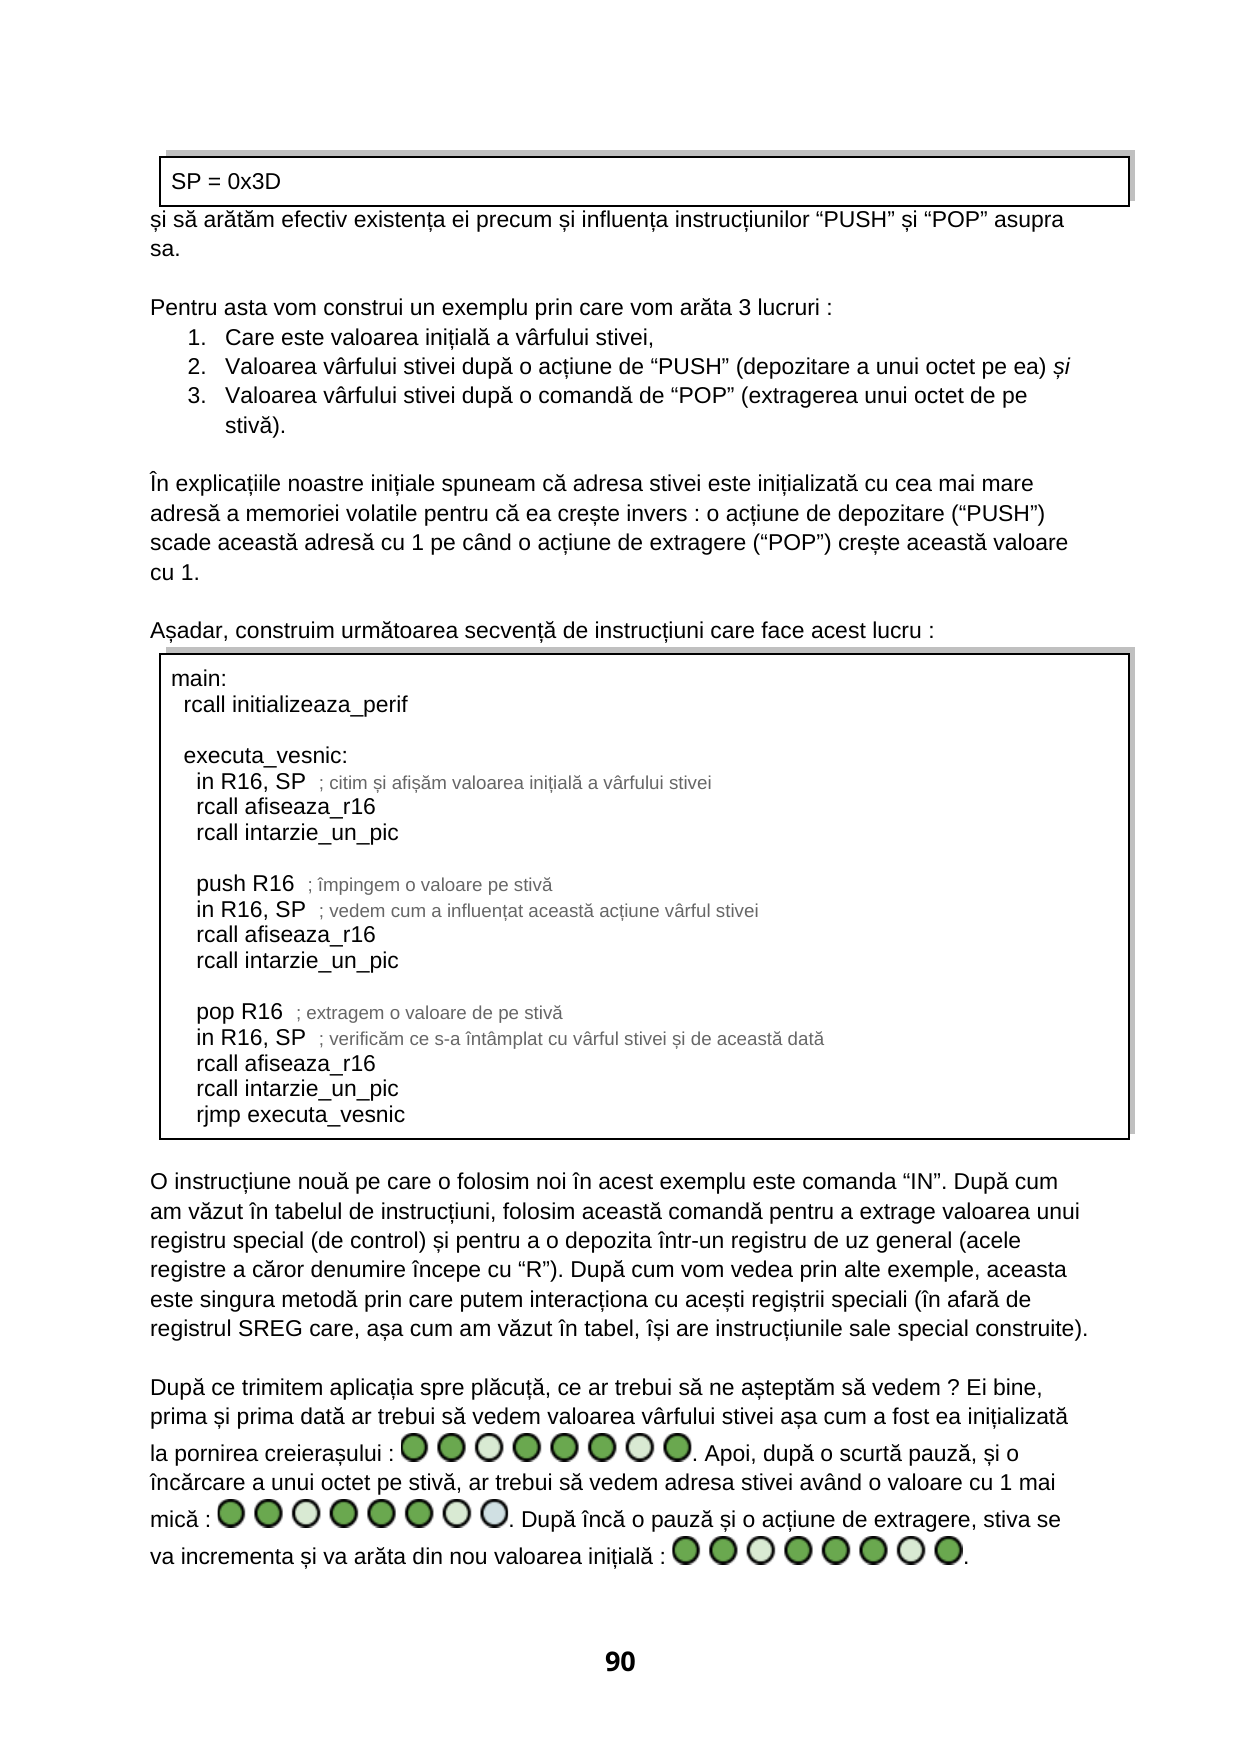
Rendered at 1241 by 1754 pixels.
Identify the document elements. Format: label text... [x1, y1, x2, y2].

text Pentru asta vom construi un exemplu prin care vom arăta 3 lucruri : [150, 295, 1091, 320]
list Valoarea vârfului stivei după o acțiune de “PUSH” (depozitare a unui octet pe ea) și [187, 353, 1091, 379]
picture [217, 1499, 509, 1528]
text După ce trimitem aplicația spre plăcuță, ce ar trebui să ne așteptăm să vedem ? Ei bine, prima și prima dată ar trebui să vedem valoarea vârfului stivei așa cum a fost ea inițializată la pornirea creierașului : . Apoi, după o scurtă pauză, și o încărcare a unui octet pe stivă, ar trebui să vedem adresa stivei având o valoare cu 1 mai mică : . După încă o pauză și o acțiune de extragere, stiva se va incrementa și va arăta din nou valoarea inițială : . [150, 1374, 1091, 1569]
table_header SP = 0x3D [161, 158, 1128, 204]
picture [401, 1433, 692, 1462]
picture [672, 1536, 963, 1565]
table_header main: rcall initializeaza_perif executa_vesnic: in R16, SP ; citim și afișăm valoarea inițială a vârfului stivei rcall afiseaza_r16 rcall intarzie_un_pic push R16 ; împingem o valoare pe stivă in R16, SP ; vedem cum a influențat această acțiune vârful stivei rcall afiseaza_r16 rcall intarzie_un_pic pop R16 ; extragem o valoare de pe stivă in R16, SP ; verificăm ce s-a întâmplat cu vârful stivei și de această dată rcall afiseaza_r16 rcall intarzie_un_pic rjmp executa_vesnic [161, 655, 1128, 1137]
text Așadar, construim următoarea secvență de instrucțiuni care face acest lucru : [150, 618, 1091, 643]
text În explicațiile noastre inițiale spuneam că adresa stivei este inițializată cu cea mai mare adresă a memoriei volatile pentru că ea crește invers : o acțiune de depozitare (“PUSH”) scade această adresă cu 1 pe când o acțiune de extragere (“POP”) crește această valoare cu 1. [150, 471, 1091, 585]
list Care este valoarea inițială a vârfului stivei, [187, 324, 1091, 350]
list Valoarea vârfului stivei după o comandă de “POP” (extragerea unui octet de pe stivă). [187, 383, 1091, 438]
text O instrucțiune nouă pe care o folosim noi în acest exemplu este comanda “IN”. După cum am văzut în tabelul de instrucțiuni, folosim această comandă pentru a extrage valoarea unui registru special (de control) și pentru a o depozita într-un registru de uz general (acele registre a căror denumire începe cu “R”). După cum vom vedea prin alte exemple, aceasta este singura metodă prin care putem interacționa cu acești regiștrii speciali (în afară de registrul SREG care, așa cum am văzut în tabel, își are instrucțiunile sale special construite). [150, 1169, 1091, 1341]
text și să arătăm efectiv existența ei precum și influența instrucțiunilor “PUSH” și “POP” asupra sa. [150, 207, 1091, 262]
